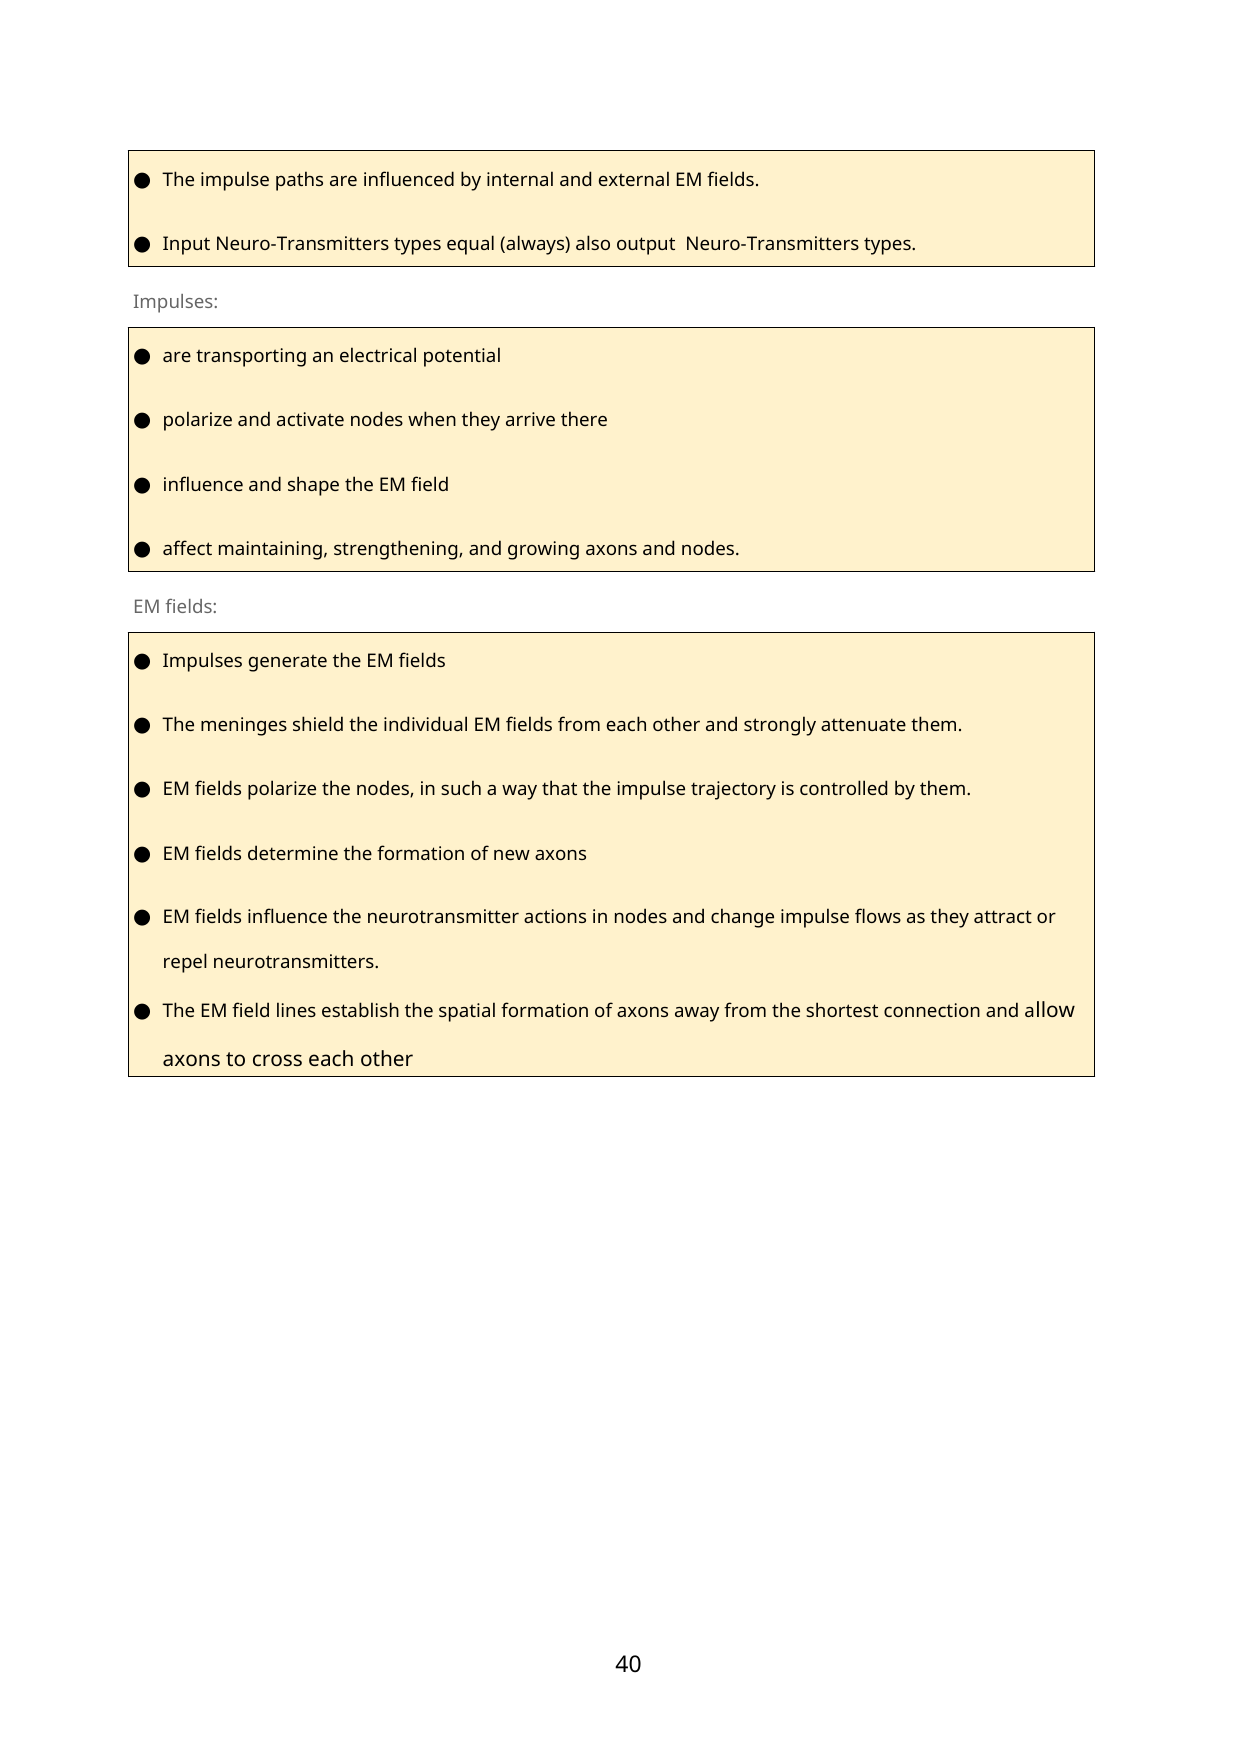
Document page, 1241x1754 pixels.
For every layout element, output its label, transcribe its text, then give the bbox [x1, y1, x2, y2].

list polarize and activate nodes when they arrive there [129, 391, 1094, 439]
list The impulse paths are influenced by internal and external EM fields. [129, 151, 1094, 198]
subtitle EM fields: [133, 593, 1124, 619]
list The EM field lines establish the spatial formation of axons away from the shortest connection and allow axons to cross each other [129, 982, 1094, 1076]
subtitle Impulses: [133, 288, 1124, 314]
list EM fields polarize the nodes, in such a way that the impulse trajectory is controlled by them. [129, 760, 1094, 808]
list influence and shape the EM field [129, 455, 1094, 503]
list EM fields influence the neurotransmitter actions in nodes and change impulse flows as they attract or repel neurotransmitters. [129, 888, 1094, 974]
list EM fields determine the formation of new axons [129, 824, 1094, 872]
list affect maintaining, strengthening, and growing axons and nodes. [129, 519, 1094, 571]
list are transporting an electrical potential [129, 328, 1094, 375]
list Impulses generate the EM fields [129, 633, 1094, 679]
list Input Neuro-Transmitters types equal (always) also output Neuro-Transmitters types. [129, 214, 1094, 266]
list The meninges shield the individual EM fields from each other and strongly attenuate them. [129, 696, 1094, 744]
